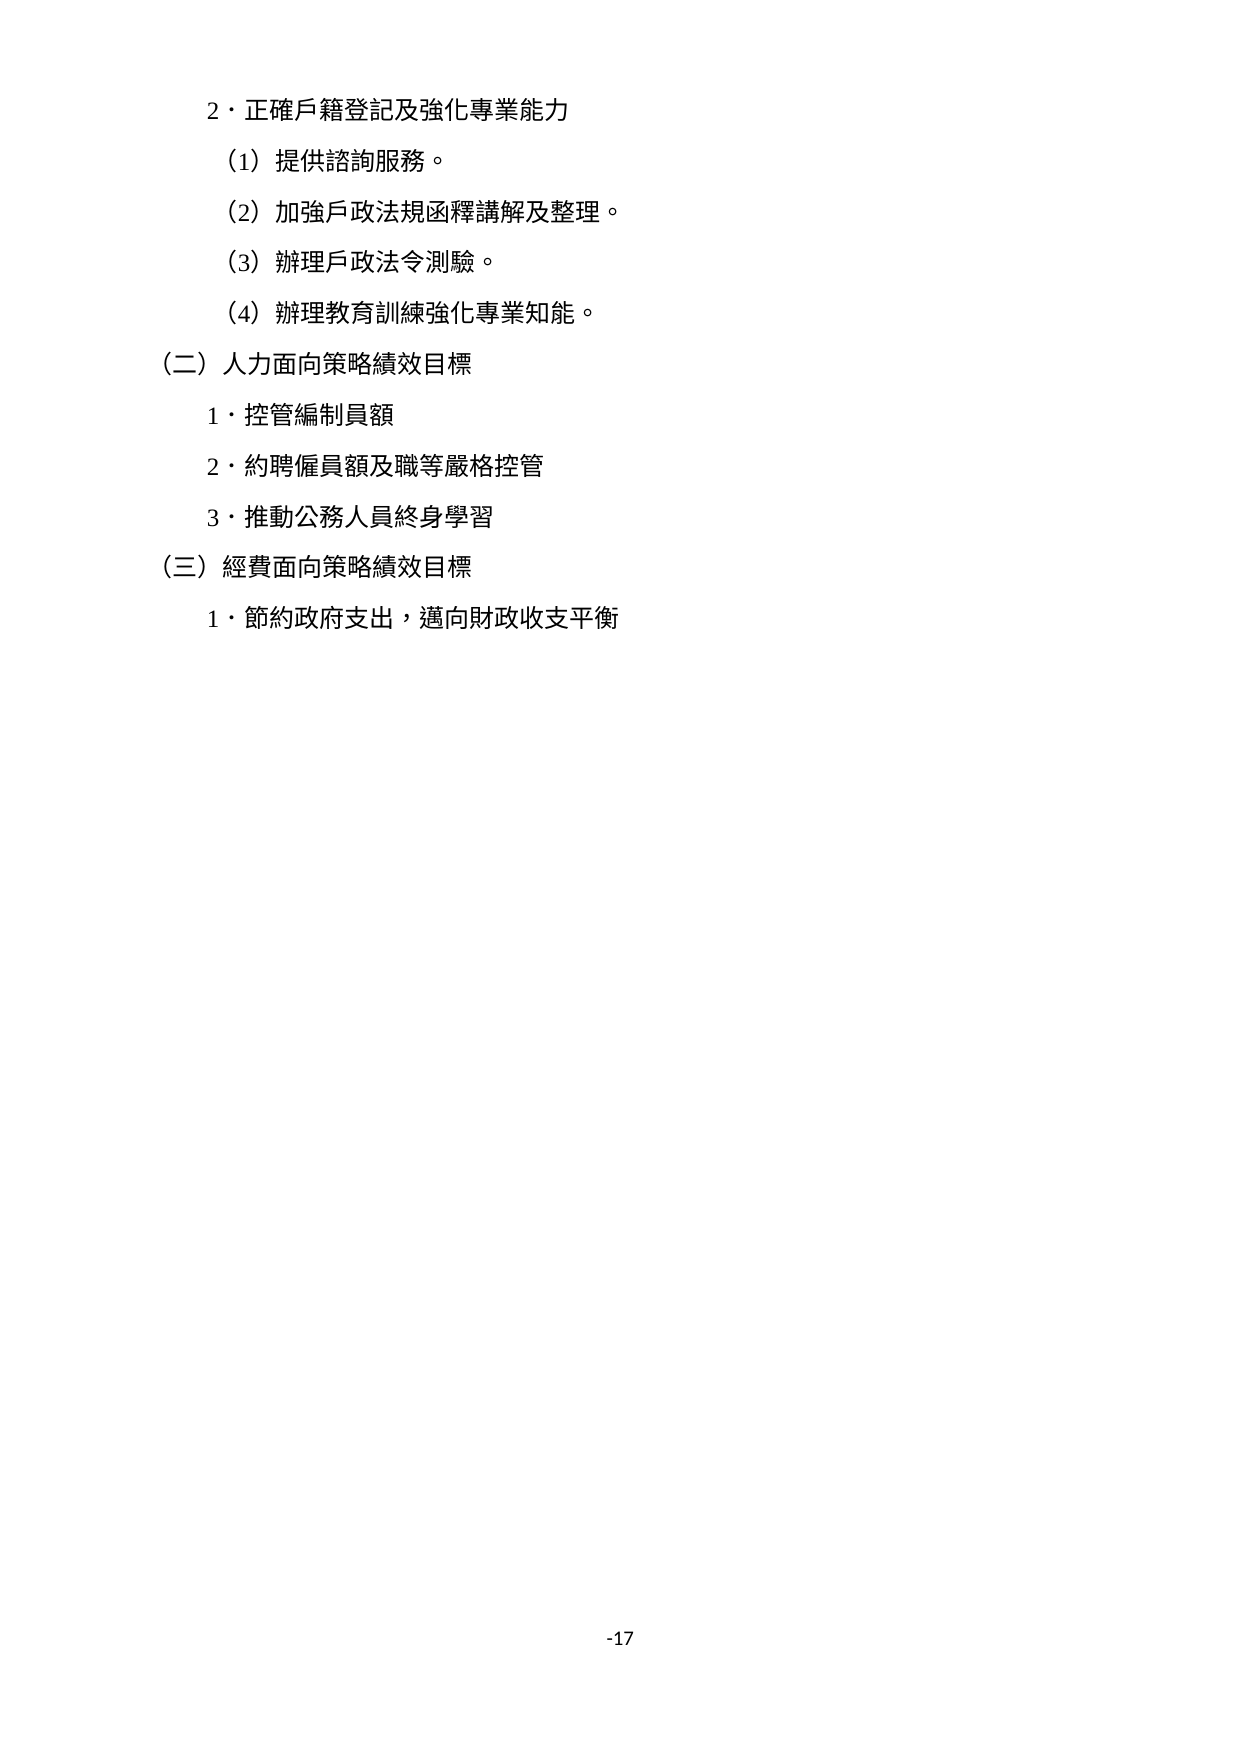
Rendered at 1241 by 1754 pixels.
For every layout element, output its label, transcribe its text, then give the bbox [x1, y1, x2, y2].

list 辦理教育訓練強化專業知能。 [213, 294, 1152, 330]
list 控管編制員額 [207, 395, 1152, 432]
list 辦理戶政法令測驗。 [213, 243, 1152, 279]
list 推動公務人員終身學習 [207, 497, 1152, 533]
text （三）經費面向策略績效目標 [148, 548, 1152, 584]
list 加強戶政法規函釋講解及整理。 [213, 192, 1152, 228]
list 節約政府支出，邁向財政收支平衡 [207, 599, 1152, 635]
list 提供諮詢服務。 [213, 141, 1152, 177]
list 約聘僱員額及職等嚴格控管 [207, 446, 1152, 482]
text （二）人力面向策略績效目標 [148, 344, 1152, 381]
list 正確戶籍登記及強化專業能力 [207, 90, 1152, 127]
